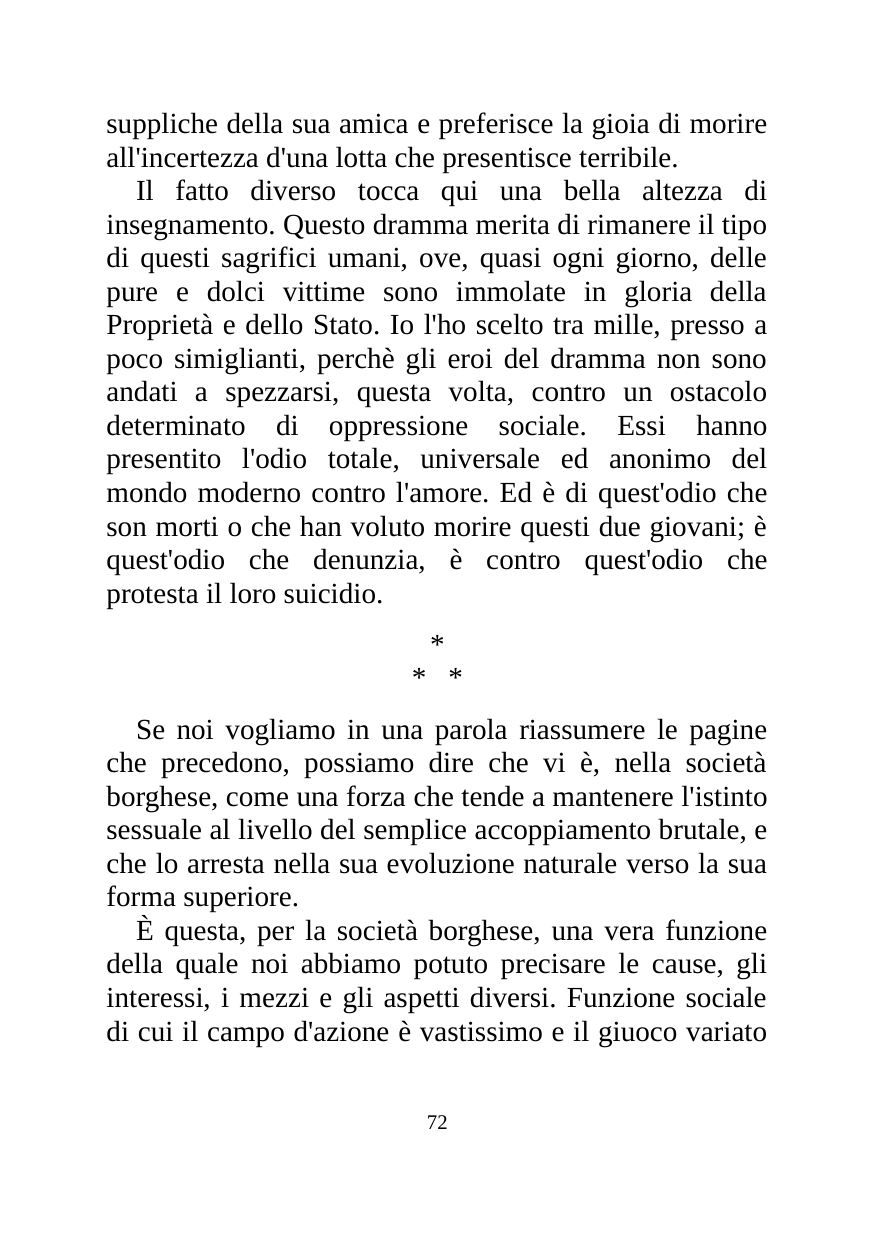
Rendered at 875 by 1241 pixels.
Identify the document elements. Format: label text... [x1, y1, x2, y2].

text È questa, per la società borghese, una vera funzione della quale noi abbiamo potuto precisare le cause, gli interessi, i mezzi e gli aspetti diversi. Funzione sociale di cui il campo d'azione è vastissimo e il giuoco variato [106, 913, 768, 1047]
text * * * [106, 627, 768, 694]
text Il fatto diverso tocca qui una bella altezza di insegnamento. Questo dramma merita di rimanere il tipo di questi sagrifici umani, ove, quasi ogni giorno, delle pure e dolci vittime sono immolate in gloria della Proprietà e dello Stato. Io l'ho scelto tra mille, presso a poco simiglianti, perchè gli eroi del dramma non sono andati a spezzarsi, questa volta, contro un ostacolo determinato di oppressione sociale. Essi hanno presentito l'odio totale, universale ed anonimo del mondo moderno contro l'amore. Ed è di quest'odio che son morti o che han voluto morire questi due giovani; è quest'odio che denunzia, è contro quest'odio che protesta il loro suicidio. [106, 173, 768, 609]
text suppliche della sua amica e preferisce la gioia di morire all'incertezza d'una lotta che presentisce terribile. [106, 106, 768, 173]
text Se noi vogliamo in una parola riassumere le pagine che precedono, possiamo dire che vi è, nella società borghese, come una forza che tende a mantenere l'istinto sessuale al livello del semplice accoppiamento brutale, e che lo arresta nella sua evoluzione naturale verso la sua forma superiore. [106, 712, 768, 913]
